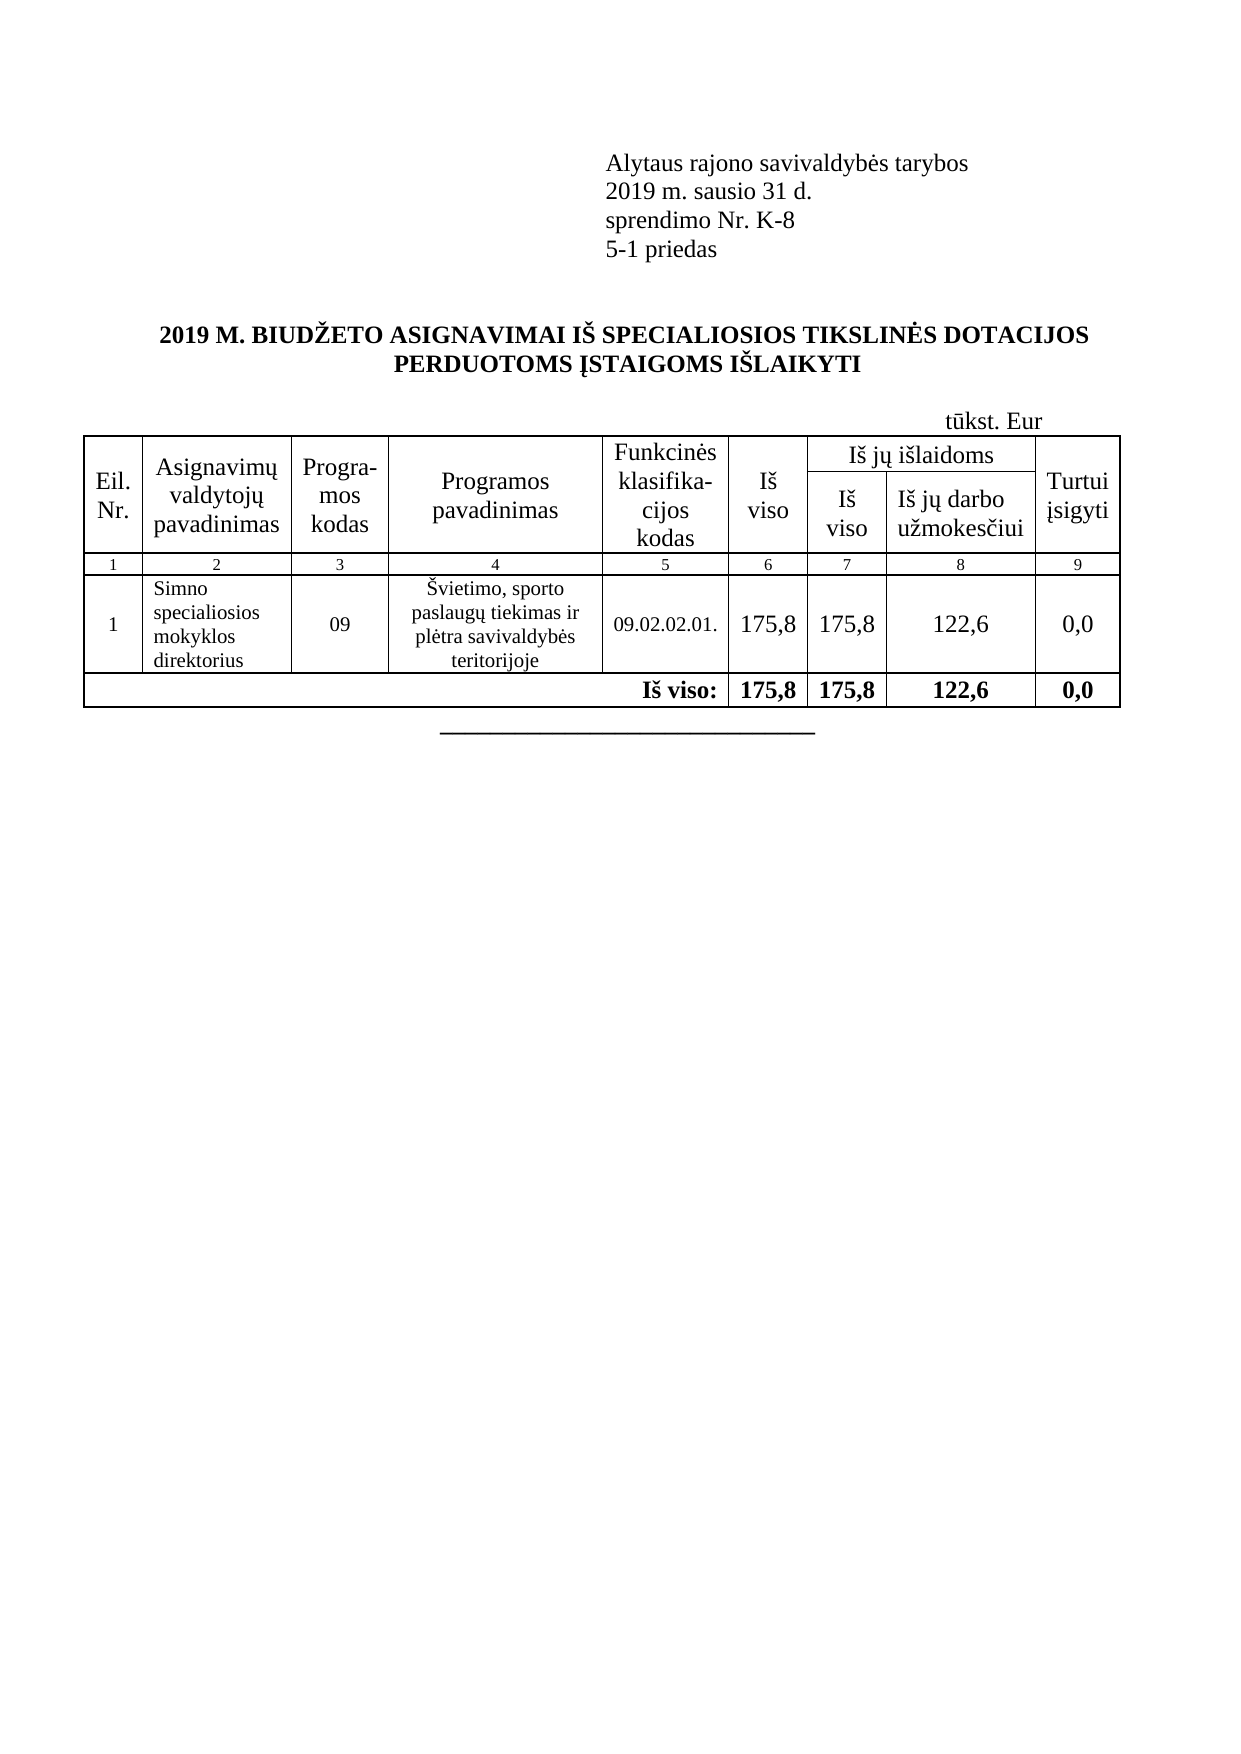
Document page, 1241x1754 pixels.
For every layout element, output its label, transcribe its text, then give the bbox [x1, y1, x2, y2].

table_header Iš viso [729, 437, 807, 552]
table_cell 6 [729, 554, 807, 573]
table_cell 0,0 [1036, 576, 1119, 672]
text tūkst. Eur [213, 406, 1181, 435]
table_cell Simno specialiosios mokyklos direktorius [143, 576, 291, 672]
text 2019 m. sausio 31 d. [74, 176, 1181, 205]
text Alytaus rajono savivaldybės tarybos [74, 148, 1181, 176]
table_header Progra-mos kodas [292, 437, 388, 552]
table_cell 5 [603, 554, 728, 573]
table_cell Iš viso [808, 472, 886, 552]
table_header Funkcinės klasifika-cijos kodas [603, 437, 728, 552]
table_cell Švietimo, sporto paslaugų tiekimas ir plėtra savivaldybės teritorijoje [389, 576, 602, 672]
table_cell 2 [143, 554, 291, 573]
table_header Iš jų išlaidoms [808, 437, 1035, 471]
table_header Eil. Nr. [85, 437, 142, 552]
table_cell 09.02.02.01. [603, 576, 728, 672]
table_cell 122,6 [887, 674, 1035, 706]
table_cell 0,0 [1036, 674, 1119, 706]
table_cell 175,8 [808, 674, 886, 706]
text sprendimo Nr. K-8 [74, 205, 1181, 234]
table_cell 175,8 [729, 576, 807, 672]
table_cell 4 [389, 554, 602, 573]
table_cell 9 [1036, 554, 1119, 573]
table_cell 122,6 [887, 576, 1035, 672]
table_header Turtui įsigyti [1036, 437, 1119, 552]
table_cell Iš viso: [85, 674, 728, 706]
table_cell 1 [85, 554, 142, 573]
table_cell 1 [85, 576, 142, 672]
text 5-1 priedas [74, 234, 1181, 263]
table_cell 8 [887, 554, 1035, 573]
text 2019 M. BIUDŽETO ASIGNAVIMAI IŠ SPECIALIOSIOS TIKSLINĖS DOTACIJOS [74, 320, 1181, 349]
table_cell Iš jų darbo užmokesčiui [887, 472, 1035, 552]
table_cell 175,8 [729, 674, 807, 706]
table_cell 7 [808, 554, 886, 573]
text ______________________________ [74, 708, 1181, 737]
table_header Asignavimų valdytojų pavadinimas [143, 437, 291, 552]
table_cell 3 [292, 554, 388, 573]
table_cell 175,8 [808, 576, 886, 672]
text PERDUOTOMS ĮSTAIGOMS IŠLAIKYTI [74, 349, 1181, 378]
table_cell 09 [292, 576, 388, 672]
table_header Programos pavadinimas [389, 437, 602, 552]
